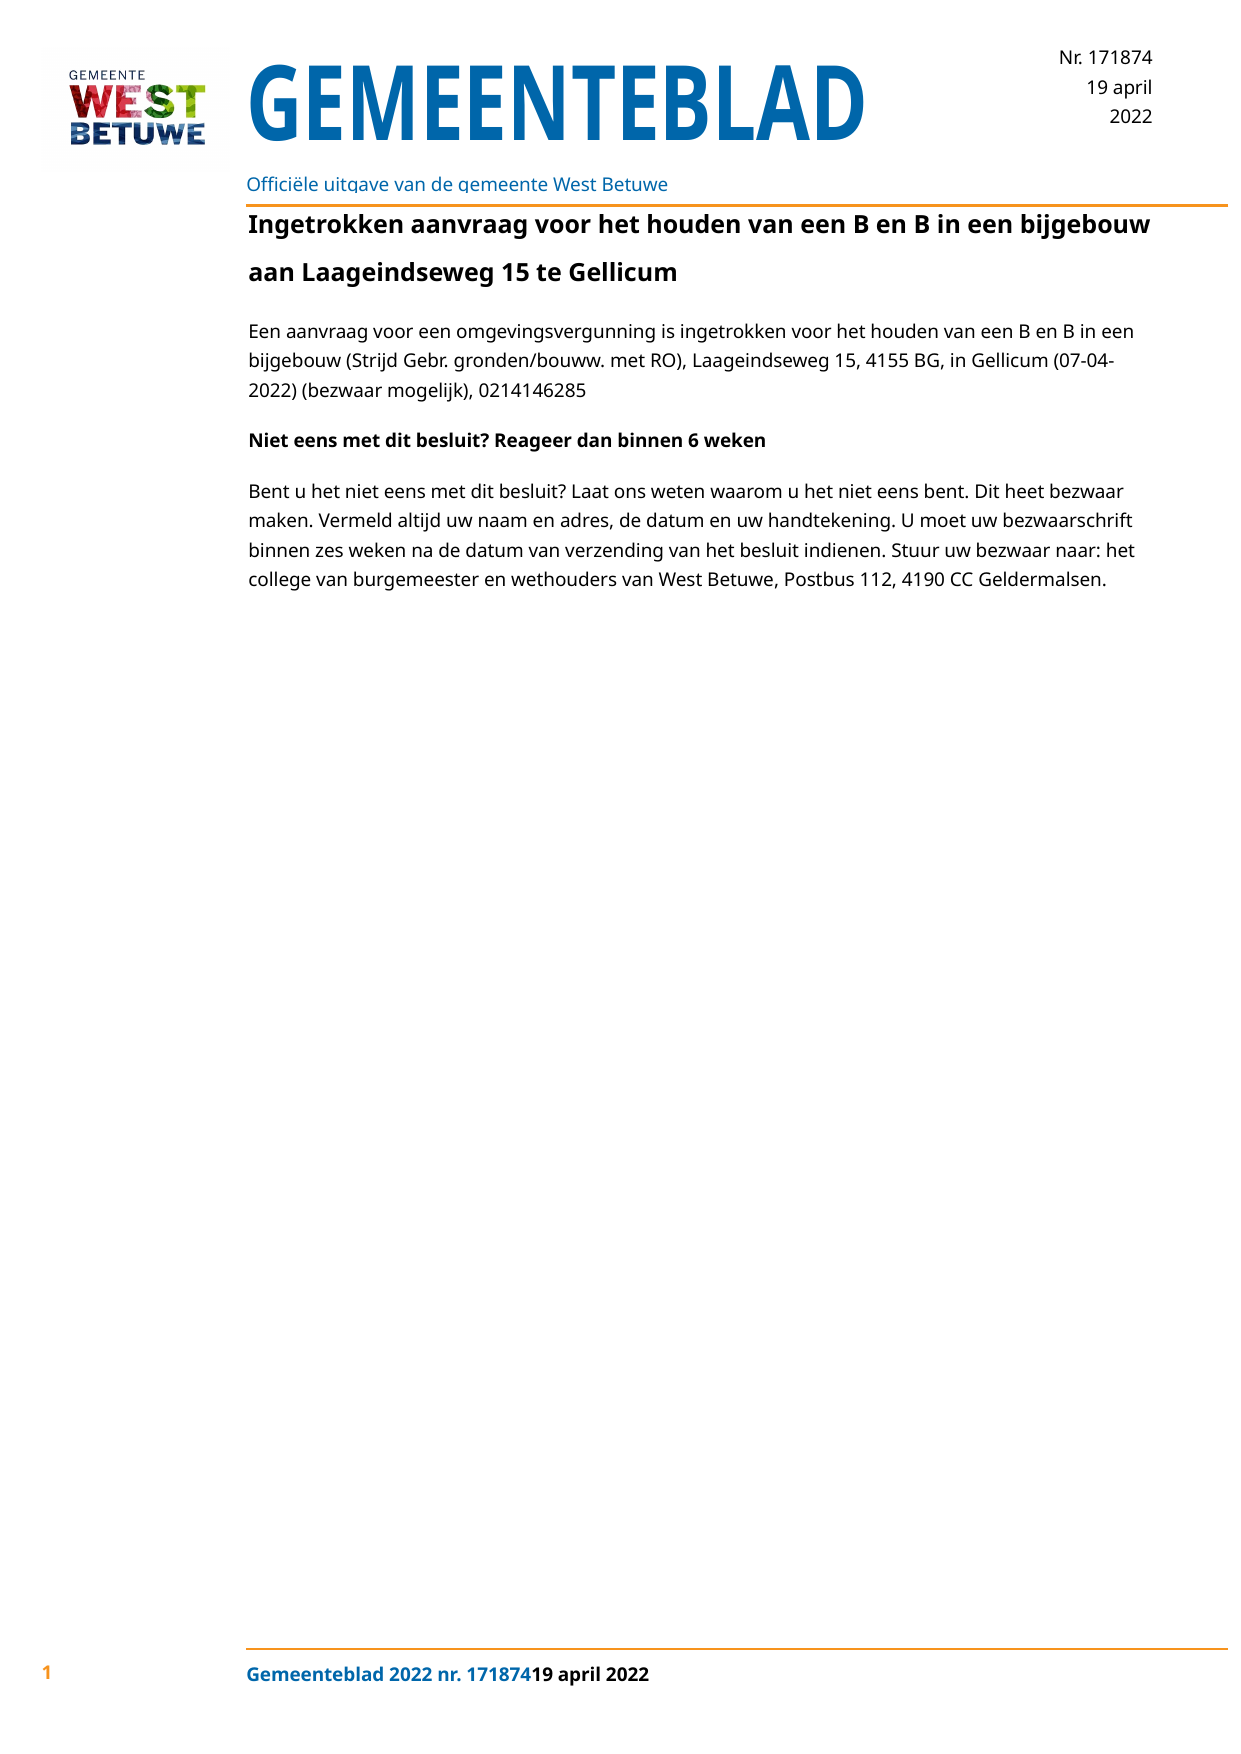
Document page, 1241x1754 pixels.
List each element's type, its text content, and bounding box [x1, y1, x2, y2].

picture [41, 47, 231, 172]
text Niet eens met dit besluit? Reageer dan binnen 6 weken [248, 427, 1152, 453]
text Een aanvraag voor een omgevingsvergunning is ingetrokken voor het houden van een B en B in een bijgebouw (Strijd Gebr. gronden/bouww. met RO), Laageindseweg 15, 4155 BG, in Gellicum (07-04-2022) (bezwaar mogelijk), 0214146285 [248, 318, 1152, 403]
text Ingetrokken aanvraag voor het houden van een B en B in een bijgebouw aan Laageindseweg 15 te Gellicum [248, 207, 1152, 288]
text Bent u het niet eens met dit besluit? Laat ons weten waarom u het niet eens bent. Dit heet bezwaar maken. Vermeld altijd uw naam en adres, de datum en uw handtekening. U moet uw bezwaarschrift binnen zes weken na de datum van verzending van het besluit indienen. Stuur uw bezwaar naar: het college van burgemeester en wethouders van West Betuwe, Postbus 112, 4190 CC Geldermalsen. [248, 478, 1152, 592]
